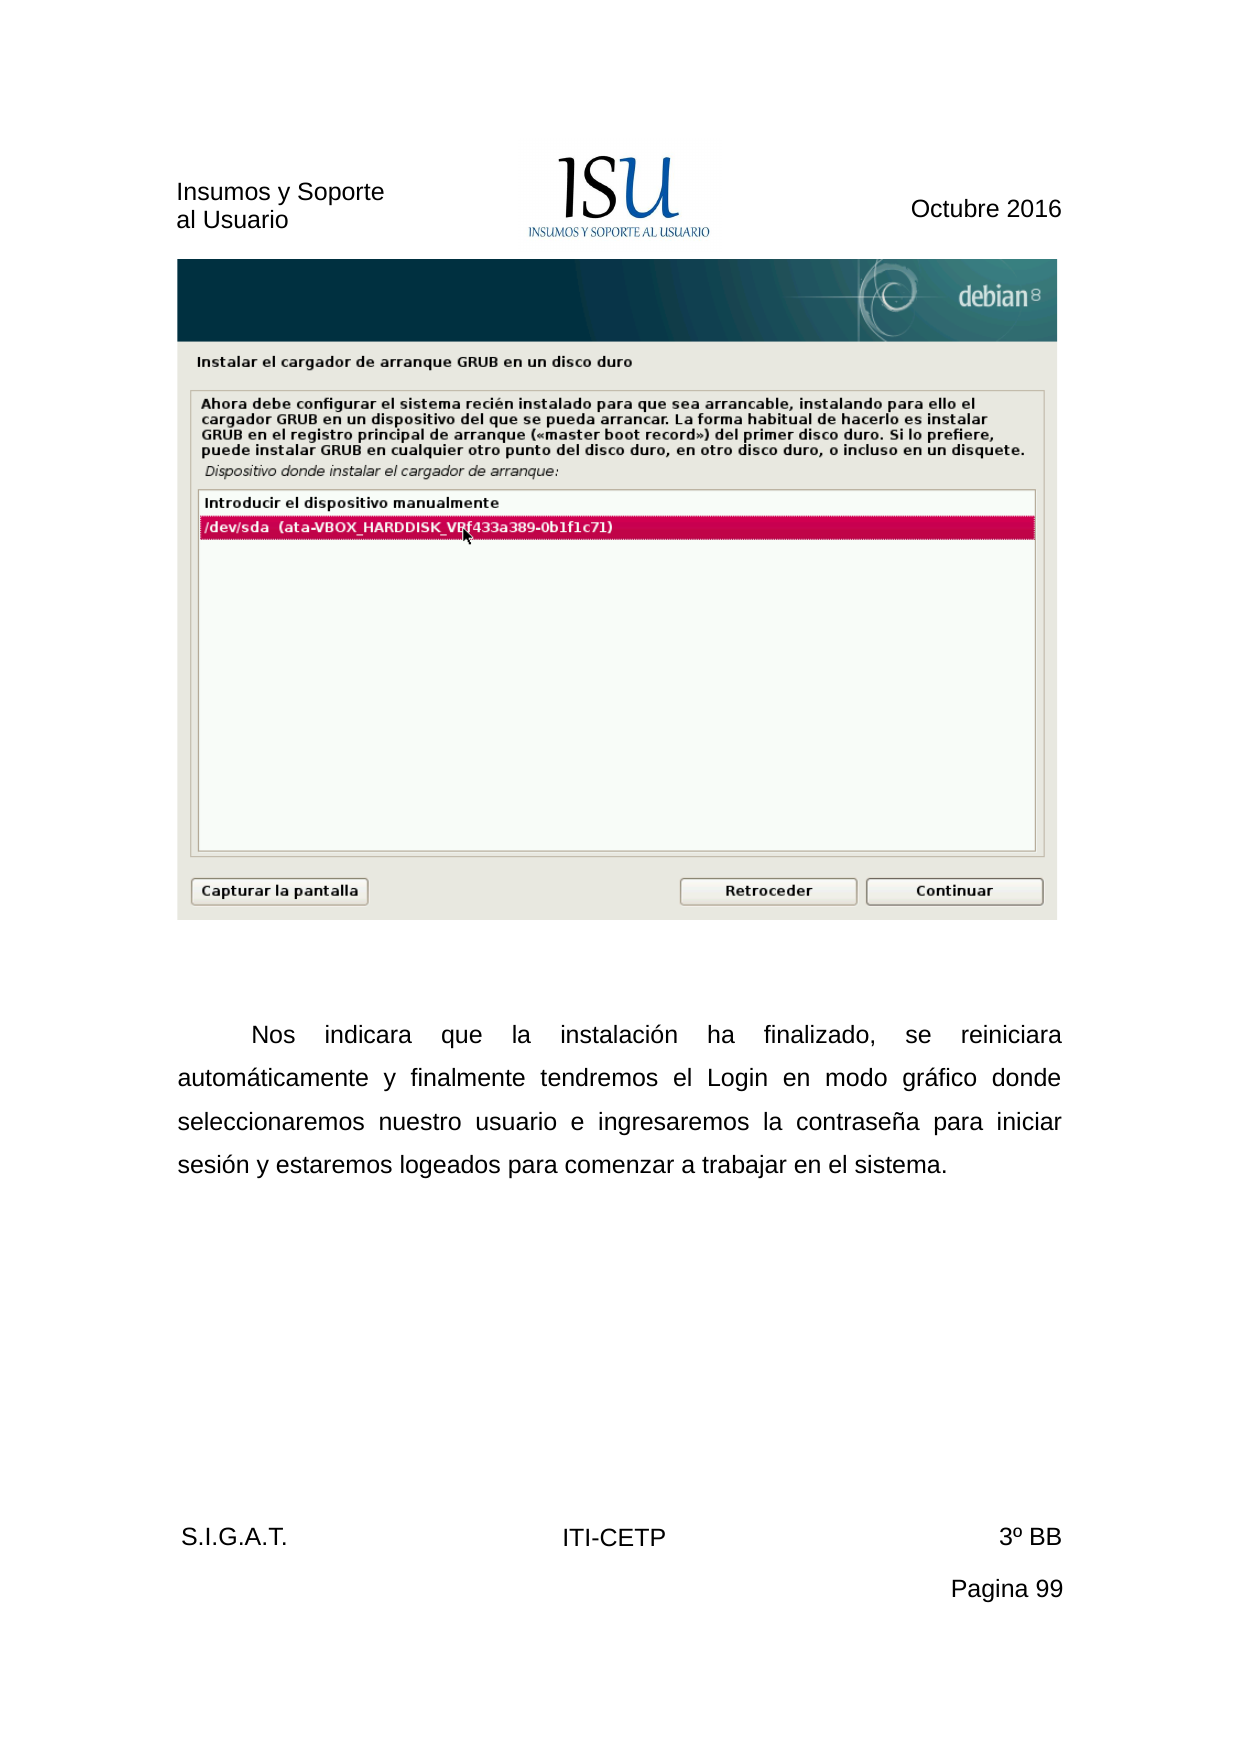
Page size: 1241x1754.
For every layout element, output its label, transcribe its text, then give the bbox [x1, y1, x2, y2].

picture [517, 138, 723, 252]
text Nos indicara que la instalación ha finalizado, se reiniciara automáticamente y finalmente tendremos el Login en modo gráfico donde seleccionaremos nuestro usuario e ingresaremos la contraseña para iniciar sesión y estaremos logeados para comenzar a trabajar en el sistema. [177, 1020, 1063, 1178]
picture [177, 259, 1058, 920]
